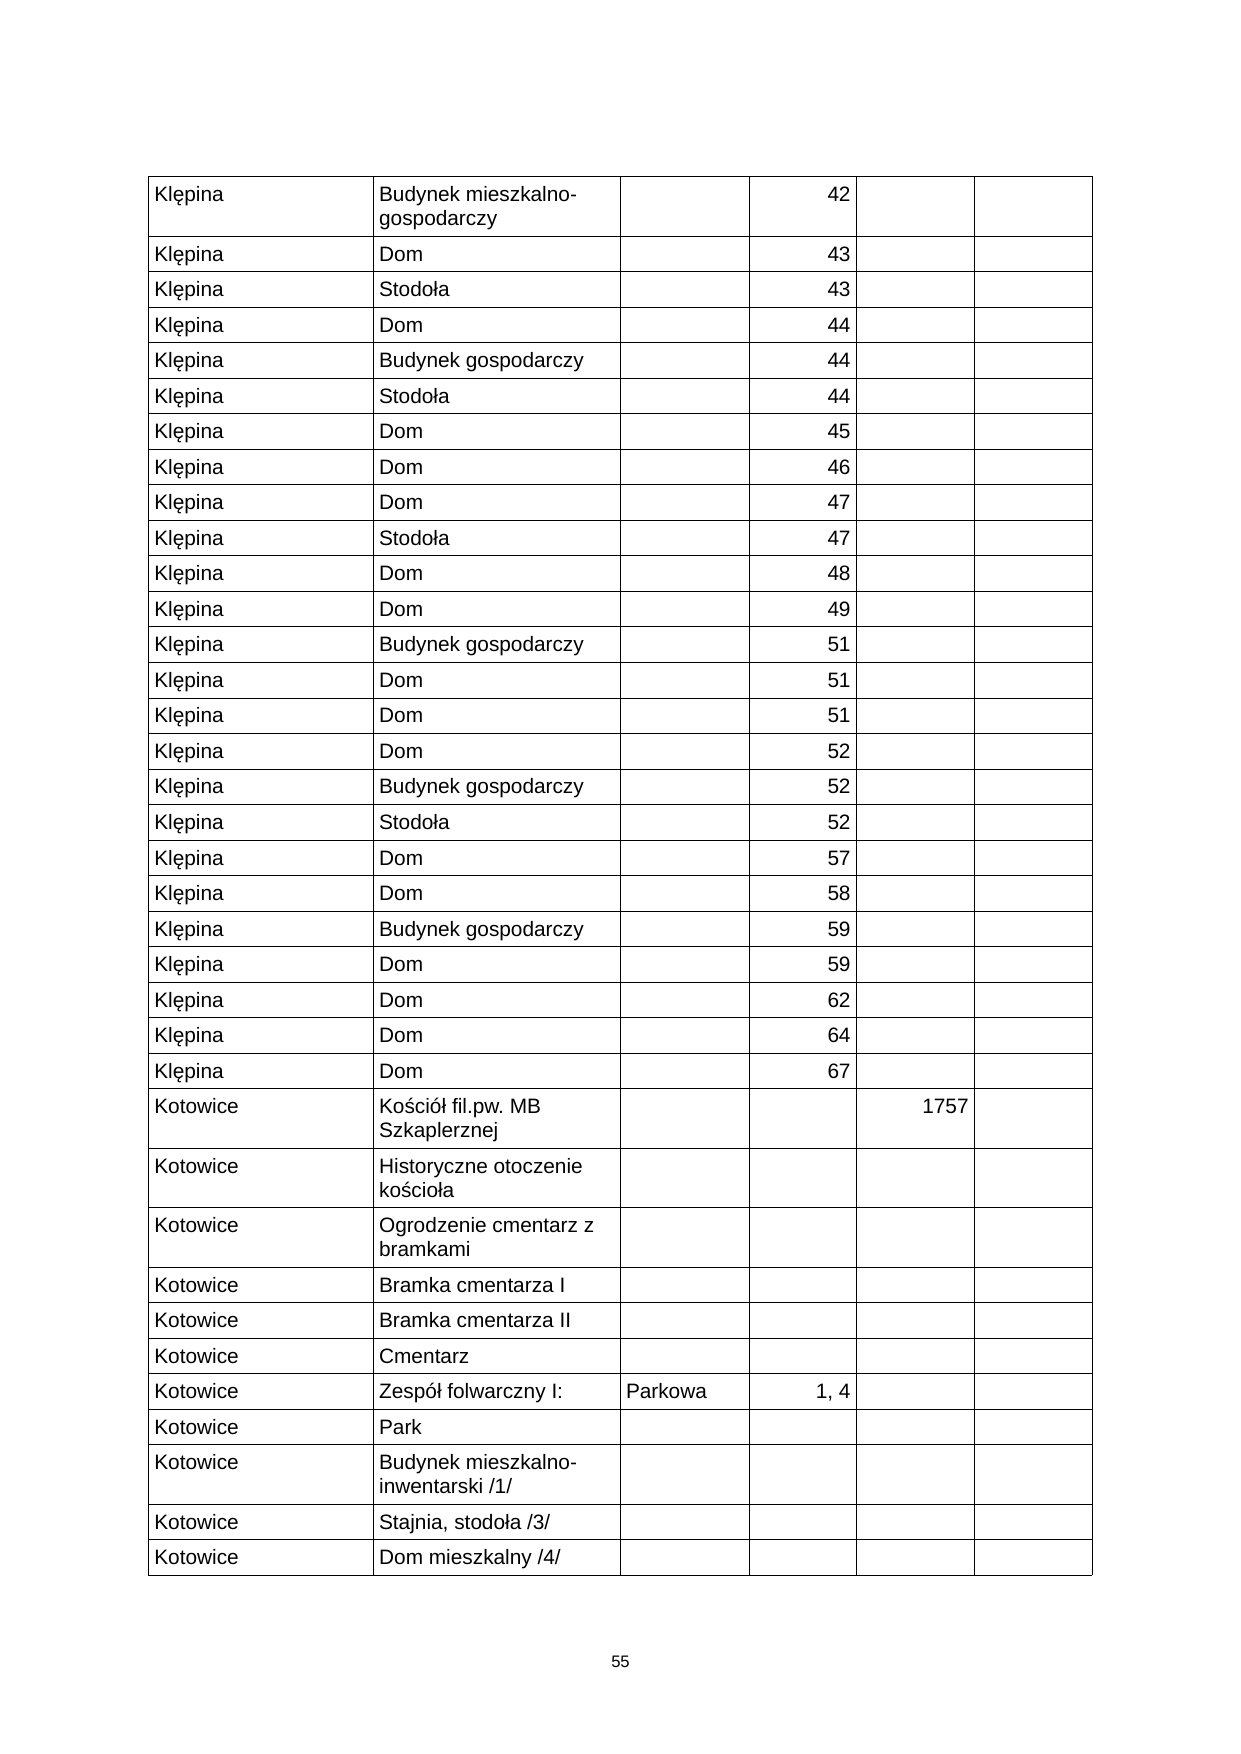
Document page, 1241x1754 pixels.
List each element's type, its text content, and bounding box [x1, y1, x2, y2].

table_cell Kotowice [149, 1303, 373, 1338]
table_cell Dom [374, 876, 620, 911]
table_cell [975, 485, 1092, 520]
table_cell [975, 841, 1092, 875]
table_cell Klępina [149, 627, 373, 662]
table_cell [621, 272, 749, 307]
table_cell Klępina [149, 414, 373, 449]
table_cell [975, 627, 1092, 662]
table_cell [975, 1540, 1092, 1575]
table_cell Stodoła [374, 521, 620, 555]
table_cell [857, 699, 974, 733]
table_cell [621, 343, 749, 378]
table_cell [975, 1445, 1092, 1504]
table_cell [750, 1149, 856, 1207]
table_cell Dom [374, 485, 620, 520]
table_cell [621, 805, 749, 839]
table_cell [621, 912, 749, 946]
table_cell 47 [750, 485, 856, 520]
table_cell [857, 1445, 974, 1504]
table_cell Budynek gospodarczy [374, 627, 620, 662]
table_cell Park [374, 1410, 620, 1444]
table_cell [857, 947, 974, 982]
table_cell [975, 272, 1092, 307]
table_cell [621, 237, 749, 271]
table_cell [750, 1089, 856, 1148]
table_cell Bramka cmentarza I [374, 1268, 620, 1302]
table_cell [621, 699, 749, 733]
table_cell Klępina [149, 1018, 373, 1053]
table_cell 47 [750, 521, 856, 555]
table_cell [621, 177, 749, 236]
table_cell [857, 485, 974, 520]
table_cell Parkowa [621, 1374, 749, 1409]
table_cell Stajnia, stodoła /3/ [374, 1505, 620, 1539]
table_cell Klępina [149, 699, 373, 733]
table_cell Dom [374, 414, 620, 449]
table_cell [621, 308, 749, 342]
table_cell Cmentarz [374, 1339, 620, 1373]
table_cell Budynek gospodarczy [374, 770, 620, 804]
table_cell [857, 1339, 974, 1373]
table_cell Klępina [149, 450, 373, 484]
table_cell Budynek mieszkalno-inwentarski /1/ [374, 1445, 620, 1504]
table_cell 67 [750, 1054, 856, 1088]
table_cell [857, 272, 974, 307]
table_cell [975, 1089, 1092, 1148]
table_cell [621, 734, 749, 768]
table_cell [975, 1268, 1092, 1302]
table_cell Kotowice [149, 1149, 373, 1207]
table_cell [975, 1054, 1092, 1088]
table_cell [621, 1208, 749, 1267]
table_cell 52 [750, 805, 856, 839]
table_cell Stodoła [374, 272, 620, 307]
table_cell [857, 1374, 974, 1409]
table_cell [857, 177, 974, 236]
table_cell Kotowice [149, 1208, 373, 1267]
table_cell [975, 1018, 1092, 1053]
table_cell Klępina [149, 177, 373, 236]
table_cell Klępina [149, 272, 373, 307]
table_cell [975, 1339, 1092, 1373]
table_cell Kotowice [149, 1410, 373, 1444]
table_cell [621, 1018, 749, 1053]
table_cell Kotowice [149, 1374, 373, 1409]
table_cell [621, 1410, 749, 1444]
table_cell 46 [750, 450, 856, 484]
table_cell Kościół fil.pw. MB Szkaplerznej [374, 1089, 620, 1148]
table_cell 49 [750, 592, 856, 626]
table_cell Klępina [149, 912, 373, 946]
table_cell [857, 1268, 974, 1302]
table_cell [975, 1303, 1092, 1338]
table_cell [621, 485, 749, 520]
table_cell 44 [750, 308, 856, 342]
table_cell Dom [374, 663, 620, 697]
table_cell [621, 1445, 749, 1504]
table_cell [857, 983, 974, 1017]
table_cell [857, 663, 974, 697]
table_cell Dom [374, 841, 620, 875]
table_cell Klępina [149, 237, 373, 271]
table_cell [975, 876, 1092, 911]
table_cell [621, 627, 749, 662]
table_cell Zespół folwarczny I: [374, 1374, 620, 1409]
table_cell [750, 1505, 856, 1539]
table_cell 51 [750, 699, 856, 733]
table_cell [750, 1339, 856, 1373]
table_cell Dom [374, 450, 620, 484]
table_cell [621, 876, 749, 911]
table_cell [975, 805, 1092, 839]
table_cell [750, 1208, 856, 1267]
table_cell [857, 627, 974, 662]
table_cell [857, 1149, 974, 1207]
table_cell Klępina [149, 592, 373, 626]
table_cell Dom [374, 556, 620, 591]
table_cell [857, 1303, 974, 1338]
table_cell [621, 1268, 749, 1302]
table_cell 44 [750, 343, 856, 378]
table_cell Klępina [149, 805, 373, 839]
table_cell 43 [750, 272, 856, 307]
table_cell Dom [374, 1018, 620, 1053]
table_cell [621, 592, 749, 626]
table_cell [621, 1089, 749, 1148]
table_cell [975, 770, 1092, 804]
table_cell 64 [750, 1018, 856, 1053]
table_cell Historyczne otoczenie kościoła [374, 1149, 620, 1207]
table_cell [857, 876, 974, 911]
table_cell [621, 1339, 749, 1373]
table_cell Klępina [149, 343, 373, 378]
table_cell [621, 983, 749, 1017]
table_cell Dom [374, 1054, 620, 1088]
table_cell [621, 414, 749, 449]
table_cell [975, 450, 1092, 484]
table_cell Klępina [149, 379, 373, 413]
table_cell [975, 663, 1092, 697]
table_cell [621, 1505, 749, 1539]
table_cell [621, 379, 749, 413]
table_cell [621, 770, 749, 804]
table_cell Klępina [149, 1054, 373, 1088]
table_cell [750, 1540, 856, 1575]
table_cell [857, 1054, 974, 1088]
table_cell 62 [750, 983, 856, 1017]
table_cell Dom [374, 592, 620, 626]
table_cell Dom [374, 699, 620, 733]
table_cell [621, 663, 749, 697]
table_cell [975, 237, 1092, 271]
table_cell Dom [374, 308, 620, 342]
table_cell [975, 414, 1092, 449]
table_cell [621, 1149, 749, 1207]
table_cell [975, 734, 1092, 768]
table_cell Stodoła [374, 379, 620, 413]
table_cell Klępina [149, 521, 373, 555]
table_cell 52 [750, 770, 856, 804]
table_cell [857, 1540, 974, 1575]
table_cell Klępina [149, 876, 373, 911]
table_cell [857, 841, 974, 875]
table_cell Klępina [149, 770, 373, 804]
table_cell [857, 592, 974, 626]
table_cell Klępina [149, 308, 373, 342]
table_cell [975, 1149, 1092, 1207]
table_cell [857, 1018, 974, 1053]
table_cell [857, 450, 974, 484]
table_cell [975, 1374, 1092, 1409]
table_cell Klępina [149, 556, 373, 591]
table_cell [621, 1303, 749, 1338]
table_cell [857, 343, 974, 378]
table_cell [750, 1303, 856, 1338]
table_cell [975, 983, 1092, 1017]
table_cell [975, 177, 1092, 236]
table_cell [975, 699, 1092, 733]
table_cell Kotowice [149, 1505, 373, 1539]
table_cell 42 [750, 177, 856, 236]
table_cell Kotowice [149, 1445, 373, 1504]
table_cell Bramka cmentarza II [374, 1303, 620, 1338]
table_cell [857, 734, 974, 768]
table_cell [857, 556, 974, 591]
table_cell 59 [750, 947, 856, 982]
table_cell [975, 1208, 1092, 1267]
table_cell [857, 521, 974, 555]
table_cell Kotowice [149, 1540, 373, 1575]
table_cell Budynek gospodarczy [374, 912, 620, 946]
table_cell Dom [374, 734, 620, 768]
table_cell Dom mieszkalny /4/ [374, 1540, 620, 1575]
table_cell [621, 1540, 749, 1575]
table_cell Dom [374, 237, 620, 271]
table_cell [750, 1410, 856, 1444]
table_cell [621, 521, 749, 555]
table_cell Ogrodzenie cmentarz z bramkami [374, 1208, 620, 1267]
table_cell Budynek gospodarczy [374, 343, 620, 378]
table_cell 59 [750, 912, 856, 946]
table_cell [857, 308, 974, 342]
table_cell [975, 343, 1092, 378]
table_cell 44 [750, 379, 856, 413]
table_cell [857, 1410, 974, 1444]
table_cell Budynek mieszkalno-gospodarczy [374, 177, 620, 236]
table_cell 1757 [857, 1089, 974, 1148]
table_cell [857, 379, 974, 413]
table_cell Klępina [149, 841, 373, 875]
table_cell Klępina [149, 663, 373, 697]
table_cell [975, 1505, 1092, 1539]
table_cell [857, 805, 974, 839]
table_cell [975, 912, 1092, 946]
table_cell [975, 521, 1092, 555]
table_cell 58 [750, 876, 856, 911]
table_cell Kotowice [149, 1268, 373, 1302]
table_cell 57 [750, 841, 856, 875]
table_cell [857, 237, 974, 271]
table_cell [857, 1208, 974, 1267]
table_cell [975, 592, 1092, 626]
table_cell [857, 912, 974, 946]
table_cell [857, 770, 974, 804]
table_cell 43 [750, 237, 856, 271]
table_cell Klępina [149, 947, 373, 982]
table_cell [621, 947, 749, 982]
table_cell [621, 450, 749, 484]
table_cell Stodoła [374, 805, 620, 839]
table_cell 45 [750, 414, 856, 449]
table_cell [621, 841, 749, 875]
table_cell Dom [374, 947, 620, 982]
table_cell [975, 1410, 1092, 1444]
table_cell Kotowice [149, 1089, 373, 1148]
table_cell 52 [750, 734, 856, 768]
table_cell [750, 1445, 856, 1504]
table_cell Klępina [149, 485, 373, 520]
table_cell [621, 556, 749, 591]
table_cell 51 [750, 663, 856, 697]
table_cell [975, 947, 1092, 982]
table_cell [857, 1505, 974, 1539]
table_cell 51 [750, 627, 856, 662]
table_cell [975, 379, 1092, 413]
table_cell Dom [374, 983, 620, 1017]
table_cell [975, 556, 1092, 591]
table_cell [621, 1054, 749, 1088]
table_cell 48 [750, 556, 856, 591]
table_cell Klępina [149, 983, 373, 1017]
table_cell [975, 308, 1092, 342]
table_cell [857, 414, 974, 449]
table_cell [750, 1268, 856, 1302]
table_cell Klępina [149, 734, 373, 768]
table_cell 1, 4 [750, 1374, 856, 1409]
table_cell Kotowice [149, 1339, 373, 1373]
